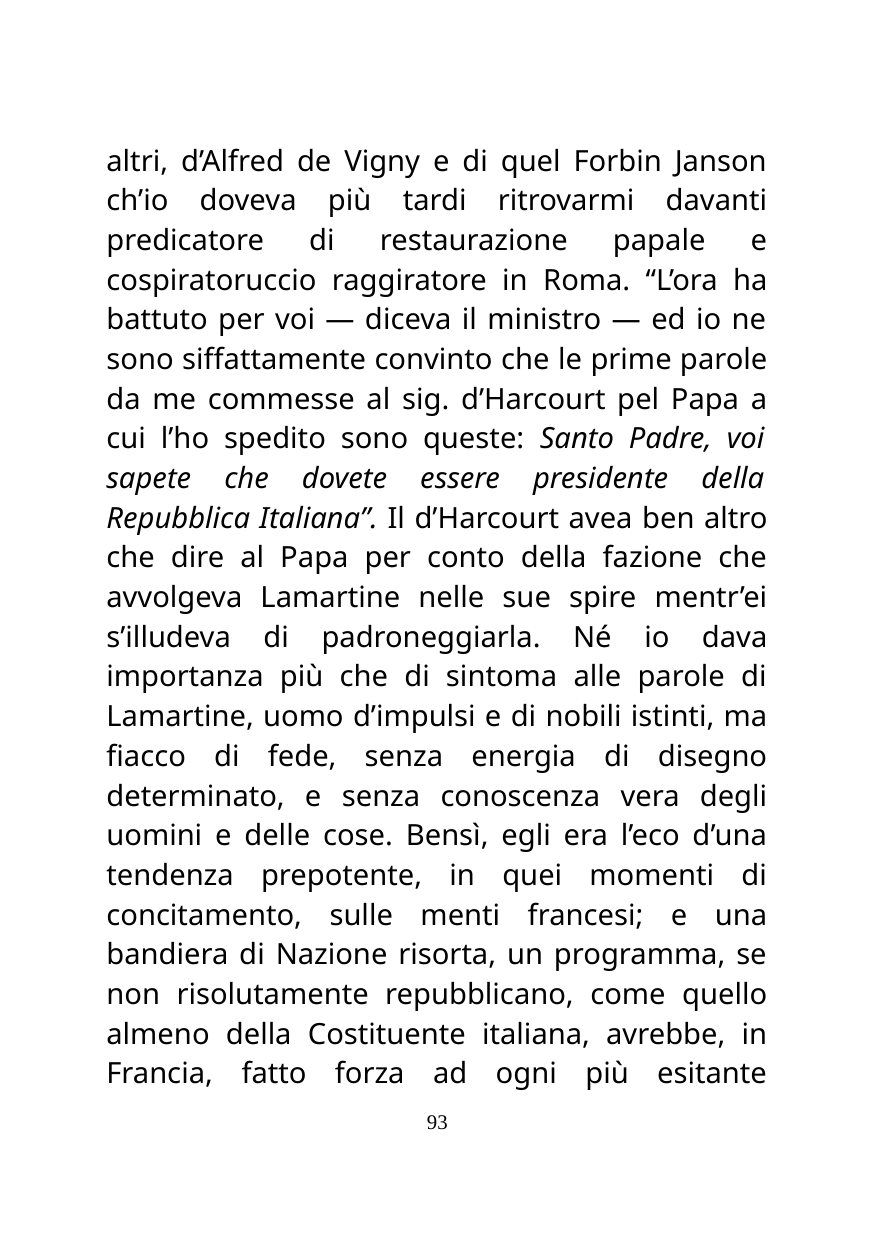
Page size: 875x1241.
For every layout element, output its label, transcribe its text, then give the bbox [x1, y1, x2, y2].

text altri, d’Alfred de Vigny e di quel Forbin Janson ch’io doveva più tardi ritrovarmi davanti predicatore di restaurazione papale e cospiratoruccio raggiratore in Roma. “L’ora ha battuto per voi — diceva il ministro — ed io ne sono siffattamente convinto che le prime parole da me commesse al sig. d’Harcourt pel Papa a cui l’ho spedito sono queste: Santo Padre, voi sapete che dovete essere presidente della Repubblica Italiana”. Il d’Harcourt avea ben altro che dire al Papa per conto della fazione che avvolgeva Lamartine nelle sue spire mentr’ei s’illudeva di padroneggiarla. Né io dava importanza più che di sintoma alle parole di Lamartine, uomo d’impulsi e di nobili istinti, ma fiacco di fede, senza energia di disegno determinato, e senza conoscenza vera degli uomini e delle cose. Bensì, egli era l’eco d’una tendenza prepotente, in quei momenti di concitamento, sulle menti francesi; e una bandiera di Nazione risorta, un programma, se non risolutamente repubblicano, come quello almeno della Costituente italiana, avrebbe, in Francia, fatto forza ad ogni più esitante [106, 140, 768, 1092]
